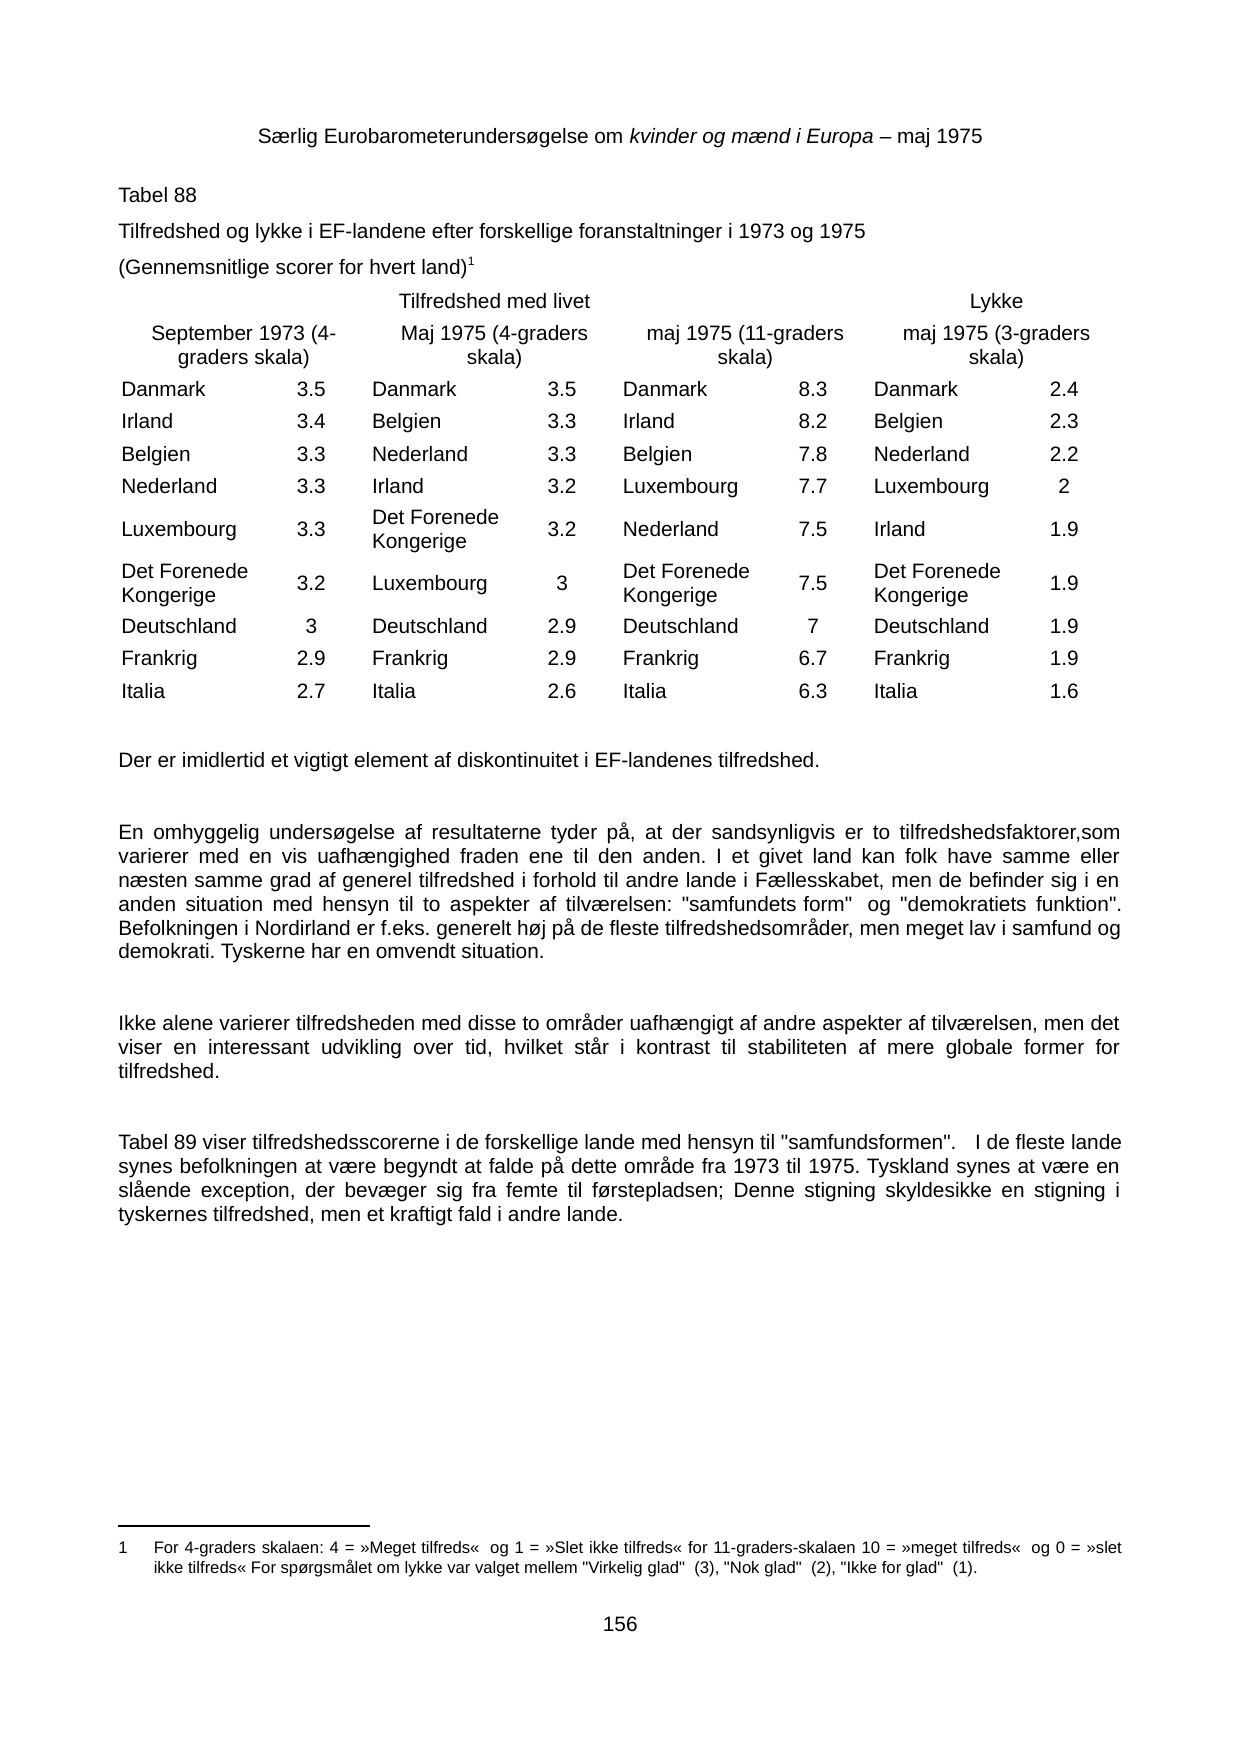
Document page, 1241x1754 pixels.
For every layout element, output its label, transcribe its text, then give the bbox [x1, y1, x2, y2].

table_cell 1,9 [1006, 556, 1122, 609]
text For 4-graders skalaen: 4 = »Meget tilfreds« og 1 = »Slet ikke tilfreds« for 11-graders-skalaen 10 = »meget tilfreds« og 0 = »slet ikke tilfreds« For spørgsmålet om lykke var valget mellem "Virkelig glad" (3), "Nok glad" (2), "Ikke for glad" (1). [118, 1538, 1122, 1577]
table_cell Nederland [871, 437, 1006, 470]
table_cell Luxembourg [620, 470, 755, 502]
table_cell 3,3 [504, 437, 620, 470]
table_cell 1,9 [1006, 502, 1122, 556]
table_cell 2,7 [253, 674, 369, 707]
table_cell 3,2 [253, 556, 369, 609]
table_cell Luxembourg [118, 502, 253, 556]
table_cell Frankrig [871, 642, 1006, 674]
text En omhyggelig undersøgelse af resultaterne tyder på, at der sandsynligvis er to tilfredshedsfaktorer,som varierer med en vis uafhængighed fraden ene til den anden. I et givet land kan folk have samme eller næsten samme grad af generel tilfredshed i forhold til andre lande i Fællesskabet, men de befinder sig i en anden situation med hensyn til to aspekter af tilværelsen: "samfundets form" og "demokratiets funktion". Befolkningen i Nordirland er f.eks. generelt høj på de fleste tilfredshedsområder, men meget lav i samfund og demokrati. Tyskerne har en omvendt situation. [118, 819, 1122, 963]
table_cell 1,9 [1006, 610, 1122, 642]
table_cell 6,7 [755, 642, 871, 674]
table_cell 3 [253, 610, 369, 642]
table_cell 3,3 [253, 502, 369, 556]
text Der er imidlertid et vigtigt element af diskontinuitet i EF-landenes tilfredshed. [118, 748, 1122, 772]
table_cell September 1973 (4-graders skala) [118, 317, 369, 372]
table_cell Deutschland [369, 610, 504, 642]
table_cell 2,6 [504, 674, 620, 707]
table_cell 2 [1006, 470, 1122, 502]
table_cell 2,9 [504, 610, 620, 642]
text Tilfredshed og lykke i EF-landene efter forskellige foranstaltninger i 1973 og 1975 [118, 219, 1122, 243]
table_cell 7 [755, 610, 871, 642]
table_cell Maj 1975 (4-graders skala) [369, 317, 620, 372]
table_cell 7,5 [755, 556, 871, 609]
table_cell Deutschland [118, 610, 253, 642]
table_cell Deutschland [620, 610, 755, 642]
table_cell 3 [504, 556, 620, 609]
table_cell Irland [118, 405, 253, 437]
table_cell 3,3 [504, 405, 620, 437]
table_cell Frankrig [620, 642, 755, 674]
table_cell Det Forenede Kongerige [118, 556, 253, 609]
table_cell 2,2 [1006, 437, 1122, 470]
table_cell 3,3 [253, 437, 369, 470]
table_cell Det Forenede Kongerige [620, 556, 755, 609]
table_cell 2,3 [1006, 405, 1122, 437]
table_cell Belgien [118, 437, 253, 470]
table_cell 7,7 [755, 470, 871, 502]
table_cell 3,4 [253, 405, 369, 437]
table_cell maj 1975 (3-graders skala) [871, 317, 1122, 372]
table_cell 8,2 [755, 405, 871, 437]
table_cell 7,5 [755, 502, 871, 556]
table_cell Luxembourg [369, 556, 504, 609]
table_cell 2,4 [1006, 373, 1122, 405]
table_cell Nederland [118, 470, 253, 502]
table_cell 1,6 [1006, 674, 1122, 707]
table_cell Danmark [118, 373, 253, 405]
table_cell 1,9 [1006, 642, 1122, 674]
table_cell Luxembourg [871, 470, 1006, 502]
table_cell 6,3 [755, 674, 871, 707]
table_cell Italia [118, 674, 253, 707]
table_header Tilfredshed med livet [118, 284, 871, 317]
table_cell Irland [871, 502, 1006, 556]
table_cell Irland [620, 405, 755, 437]
table_cell Italia [620, 674, 755, 707]
table_cell Danmark [871, 373, 1006, 405]
table_cell 3,3 [253, 470, 369, 502]
text Ikke alene varierer tilfredsheden med disse to områder uafhængigt af andre aspekter af tilværelsen, men det viser en interessant udvikling over tid, hvilket står i kontrast til stabiliteten af mere globale former for tilfredshed. [118, 1011, 1122, 1082]
table_cell 3,5 [504, 373, 620, 405]
table_cell Det Forenede Kongerige [369, 502, 504, 556]
table_cell maj 1975 (11-graders skala) [620, 317, 871, 372]
table_cell Irland [369, 470, 504, 502]
table_cell Frankrig [118, 642, 253, 674]
table_cell Frankrig [369, 642, 504, 674]
table_cell Det Forenede Kongerige [871, 556, 1006, 609]
text Tabel 89 viser tilfredshedsscorerne i de forskellige lande med hensyn til "samfundsformen". I de fleste lande synes befolkningen at være begyndt at falde på dette område fra 1973 til 1975. Tyskland synes at være en slående exception, der bevæger sig fra femte til førstepladsen; Denne stigning skyldesikke en stigning i tyskernes tilfredshed, men et kraftigt fald i andre lande. [118, 1130, 1122, 1226]
table_cell Italia [871, 674, 1006, 707]
table_cell Deutschland [871, 610, 1006, 642]
table_cell 2,9 [504, 642, 620, 674]
table_cell 3,2 [504, 470, 620, 502]
table_cell 3,5 [253, 373, 369, 405]
table_cell Belgien [871, 405, 1006, 437]
table_cell Danmark [620, 373, 755, 405]
table_header Lykke [871, 284, 1122, 317]
table_cell Belgien [620, 437, 755, 470]
table_cell 8,3 [755, 373, 871, 405]
table_cell 7,8 [755, 437, 871, 470]
table_cell Italia [369, 674, 504, 707]
table_cell 3,2 [504, 502, 620, 556]
table_cell Danmark [369, 373, 504, 405]
table_cell Nederland [369, 437, 504, 470]
text Tabel 88 [118, 183, 1122, 207]
text (Gennemsnitlige scorer for hvert land) [118, 254, 1122, 278]
table_cell Nederland [620, 502, 755, 556]
table_cell Belgien [369, 405, 504, 437]
table_cell 2,9 [253, 642, 369, 674]
